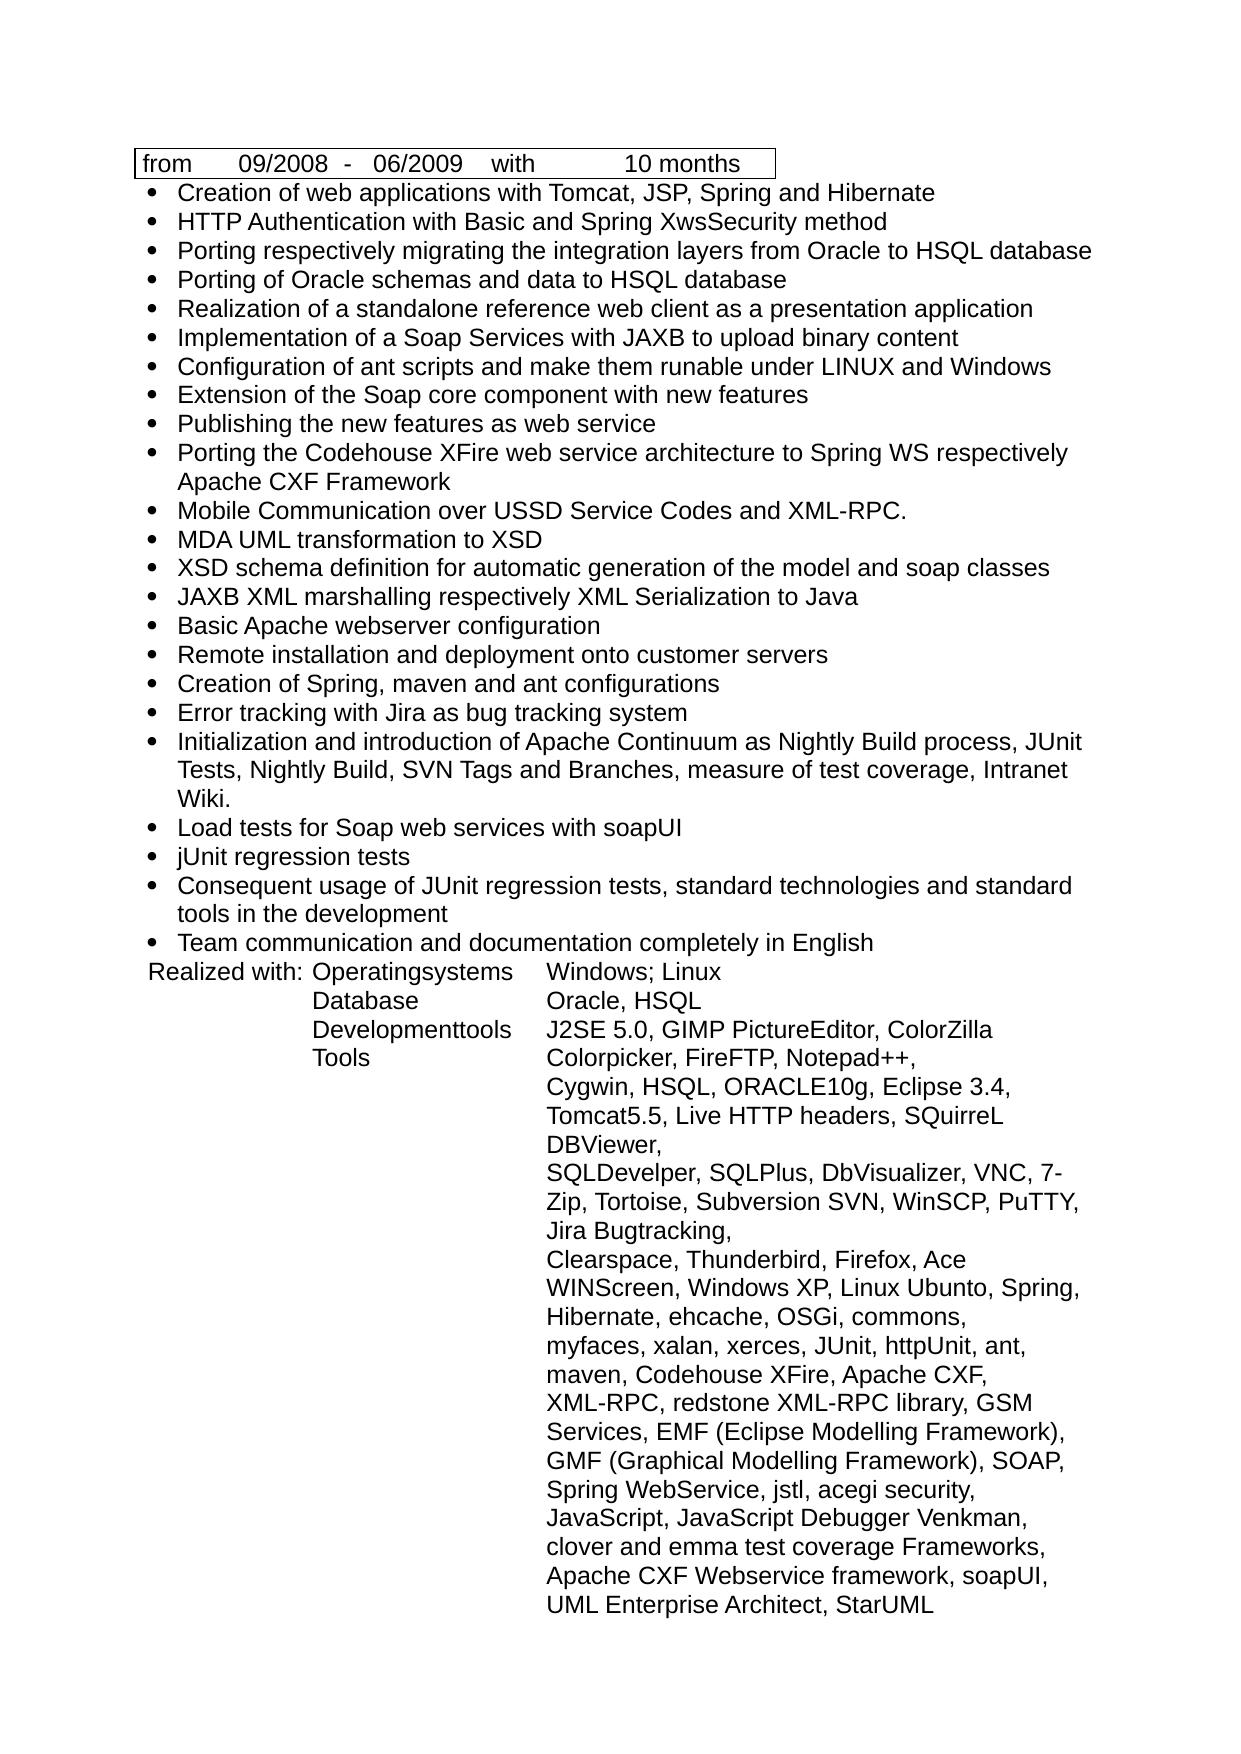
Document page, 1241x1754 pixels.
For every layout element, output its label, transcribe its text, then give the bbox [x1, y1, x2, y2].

table_header with [484, 149, 617, 177]
table_header Realized with: [145, 957, 309, 986]
list Porting of Oracle schemas and data to HSQL database [148, 265, 1104, 294]
table_header - [336, 149, 366, 177]
list XSD schema definition for automatic generation of the model and soap classes [148, 553, 1104, 582]
list Realization of a standalone reference web client as a presentation application [148, 294, 1104, 323]
list Configuration of ant scripts and make them runable under LINUX and Windows [148, 352, 1104, 380]
list Consequent usage of JUnit regression tests, standard technologies and standard tools in the development [148, 871, 1104, 928]
list Remote installation and deployment onto customer servers [148, 640, 1104, 669]
table_cell [145, 986, 309, 1014]
list Team communication and documentation completely in English [148, 928, 1104, 957]
list Load tests for Soap web services with soapUI [148, 813, 1104, 842]
list Creation of Spring, maven and ant configurations [148, 669, 1104, 698]
table_header Windows; Linux [543, 957, 1089, 986]
list Extension of the Soap core component with new features [148, 380, 1104, 409]
list Basic Apache webserver configuration [148, 611, 1104, 640]
list JAXB XML marshalling respectively XML Serialization to Java [148, 582, 1104, 611]
list MDA UML transformation to XSD [148, 524, 1104, 553]
table_header 09/2008 [231, 149, 336, 177]
table_cell J2SE 5.0, GIMP PictureEditor, ColorZilla Colorpicker, FireFTP, Notepad++, Cygwin, HSQL, ORACLE10g, Eclipse 3.4, Tomcat5.5, Live HTTP headers, SQuirreL DBViewer, SQLDevelper, SQLPlus, DbVisualizer, VNC, 7-Zip, Tortoise, Subversion SVN, WinSCP, PuTTY, Jira Bugtracking, Clearspace, Thunderbird, Firefox, Ace WINScreen, Windows XP, Linux Ubunto, Spring, Hibernate, ehcache, OSGi, commons, myfaces, xalan, xerces, JUnit, httpUnit, ant, maven, Codehouse XFire, Apache CXF, XML-RPC, redstone XML-RPC library, GSM Services, EMF (Eclipse Modelling Framework), GMF (Graphical Modelling Framework), SOAP, Spring WebService, jstl, acegi security, JavaScript, JavaScript Debugger Venkman, clover and emma test coverage Frameworks, Apache CXF Webservice framework, soapUI, UML Enterprise Architect, StarUML [543, 1015, 1089, 1618]
list Porting the Codehouse XFire web service architecture to Spring WS respectively Apache CXF Framework [148, 438, 1104, 496]
list Publishing the new features as web service [148, 409, 1104, 438]
table_header from [136, 149, 231, 177]
table_header Operatingsystems [309, 957, 543, 986]
table_header 10 months [617, 149, 775, 177]
table_cell Database [309, 986, 543, 1014]
table_header 06/2009 [366, 149, 484, 177]
list Initialization and introduction of Apache Continuum as Nightly Build process, JUnit Tests, Nightly Build, SVN Tags and Branches, measure of test coverage, Intranet Wiki. [148, 727, 1104, 813]
table_cell Oracle, HSQL [543, 986, 1089, 1014]
table_cell [145, 1015, 309, 1618]
list HTTP Authentication with Basic and Spring XwsSecurity method [148, 207, 1104, 236]
list Mobile Communication over USSD Service Codes and XML-RPC. [148, 496, 1104, 524]
list jUnit regression tests [148, 842, 1104, 871]
list Porting respectively migrating the integration layers from Oracle to HSQL database [148, 236, 1104, 265]
list Creation of web applications with Tomcat, JSP, Spring and Hibernate [148, 178, 1104, 207]
list Implementation of a Soap Services with JAXB to upload binary content [148, 323, 1104, 352]
table_cell Developmenttools Tools [309, 1015, 543, 1618]
list Error tracking with Jira as bug tracking system [148, 698, 1104, 727]
